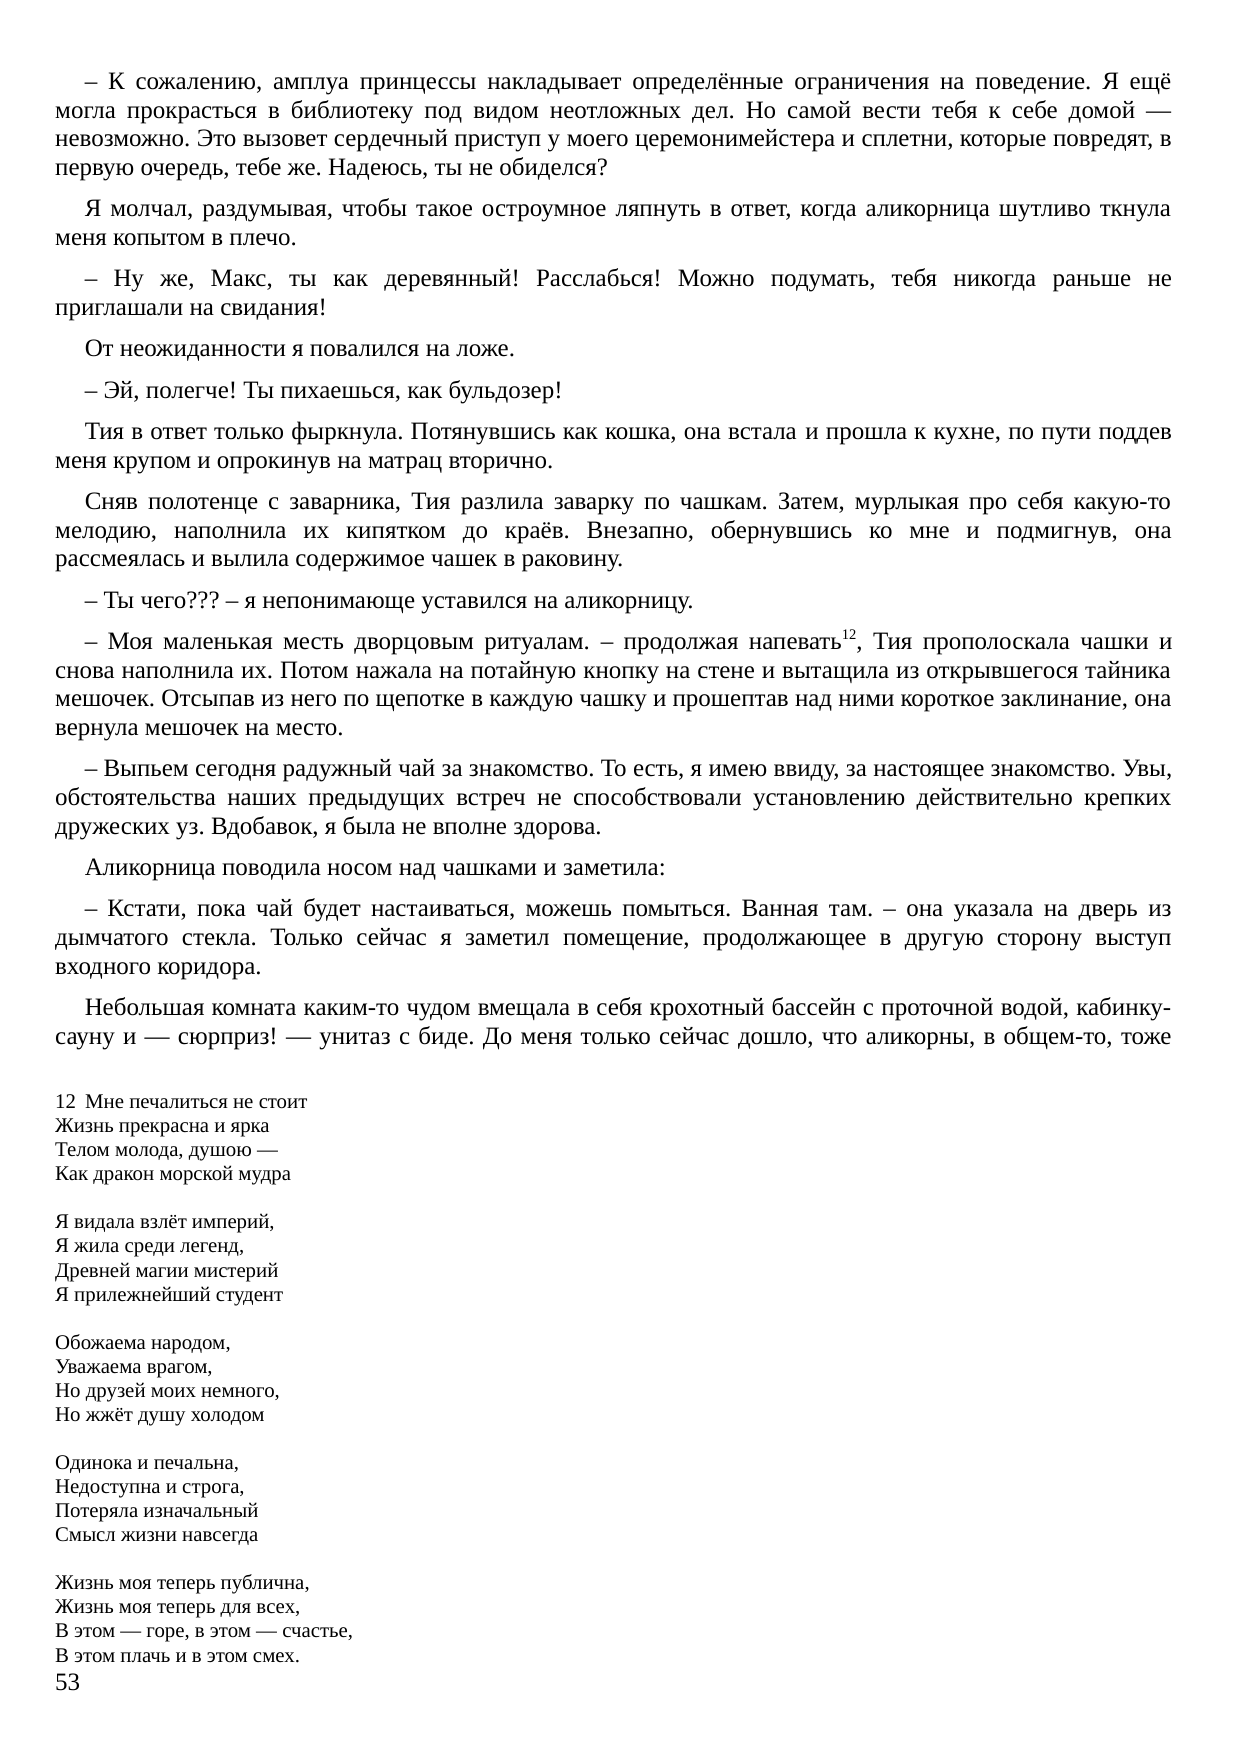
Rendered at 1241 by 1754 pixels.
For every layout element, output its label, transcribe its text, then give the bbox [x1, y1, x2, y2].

text Сняв полотенце с заварника, Тия разлила заварку по чашкам. Затем, мурлыкая про себя какую-то мелодию, наполнила их кипятком до краёв. Внезапно, обернувшись ко мне и подмигнув, она рассмеялась и вылила содержимое чашек в раковину. [55, 486, 1173, 572]
text Древней магии мистерий [55, 1257, 1173, 1282]
text – Ты чего??? – я непонимающе уставился на аликорницу. [55, 585, 1173, 613]
text От неожиданности я повалился на ложе. [55, 333, 1173, 362]
text – К сожалению, амплуа принцессы накладывает определённые ограничения на поведение. Я ещё могла прокрасться в библиотеку под видом неотложных дел. Но самой вести тебя к себе домой — невозможно. Это вызовет сердечный приступ у моего церемонимейстера и сплетни, которые повредят, в первую очередь, тебе же. Надеюсь, ты не обиделся? [55, 66, 1173, 181]
text Я жила среди легенд, [55, 1233, 1173, 1257]
text – Эй, полегче! Ты пихаешься, как бульдозер! [55, 375, 1173, 403]
text Потеряла изначальный [55, 1498, 1173, 1522]
text Тия в ответ только фыркнула. Потянувшись как кошка, она встала и прошла к кухне, по пути поддев меня крупом и опрокинув на матрац вторично. [55, 416, 1173, 473]
text Я видала взлёт империй, [55, 1209, 1173, 1233]
text Смысл жизни навсегда [55, 1522, 1173, 1546]
text Недоступна и строга, [55, 1474, 1173, 1498]
text Аликорница поводила носом над чашками и заметила: [55, 852, 1173, 881]
text Обожаема народом, [55, 1330, 1173, 1354]
text Я прилежнейший студент [55, 1282, 1173, 1306]
text Уважаема врагом, [55, 1354, 1173, 1378]
text – Выпьем сегодня радужный чай за знакомство. То есть, я имею ввиду, за настоящее знакомство. Увы, обстоятельства наших предыдущих встреч не способствовали установлению действительно крепких дружеских уз. Вдобавок, я была не вполне здорова. [55, 753, 1173, 840]
text Телом молода, душою — [55, 1137, 1173, 1161]
text Одинока и печальна, [55, 1450, 1173, 1474]
text Жизнь моя теперь для всех, [55, 1594, 1173, 1618]
text Как дракон морской мудра [55, 1161, 1173, 1185]
text – Ну же, Макс, ты как деревянный! Расслабься! Можно подумать, тебя никогда раньше не приглашали на свидания! [55, 263, 1173, 321]
text Но жжёт душу холодом [55, 1402, 1173, 1426]
text Мне печалиться не стоит [55, 1089, 1173, 1113]
text В этом — горе, в этом — счастье, [55, 1618, 1173, 1642]
text Я молчал, раздумывая, чтобы такое остроумное ляпнуть в ответ, когда аликорница шутливо ткнула меня копытом в плечо. [55, 193, 1173, 251]
text В этом плачь и в этом смех. [55, 1642, 1173, 1667]
text – Моя маленькая месть дворцовым ритуалам. – продолжая напевать, Тия прополоскала чашки и снова наполнила их. Потом нажала на потайную кнопку на стене и вытащила из открывшегося тайника мешочек. Отсыпав из него по щепотке в каждую чашку и прошептав над ними короткое заклинание, она вернула мешочек на место. [55, 626, 1173, 741]
text Жизнь моя теперь публична, [55, 1570, 1173, 1594]
text – Кстати, пока чай будет настаиваться, можешь помыться. Ванная там. – она указала на дверь из дымчатого стекла. Только сейчас я заметил помещение, продолжающее в другую сторону выступ входного коридора. [55, 893, 1173, 980]
text Небольшая комната каким-то чудом вмещала в себя крохотный бассейн с проточной водой, кабинку-сауну и — сюрприз! — унитаз с биде. До меня только сейчас дошло, что аликорны, в общем-то, тоже [55, 992, 1173, 1050]
text Жизнь прекрасна и ярка [55, 1113, 1173, 1137]
text Но друзей моих немного, [55, 1378, 1173, 1402]
